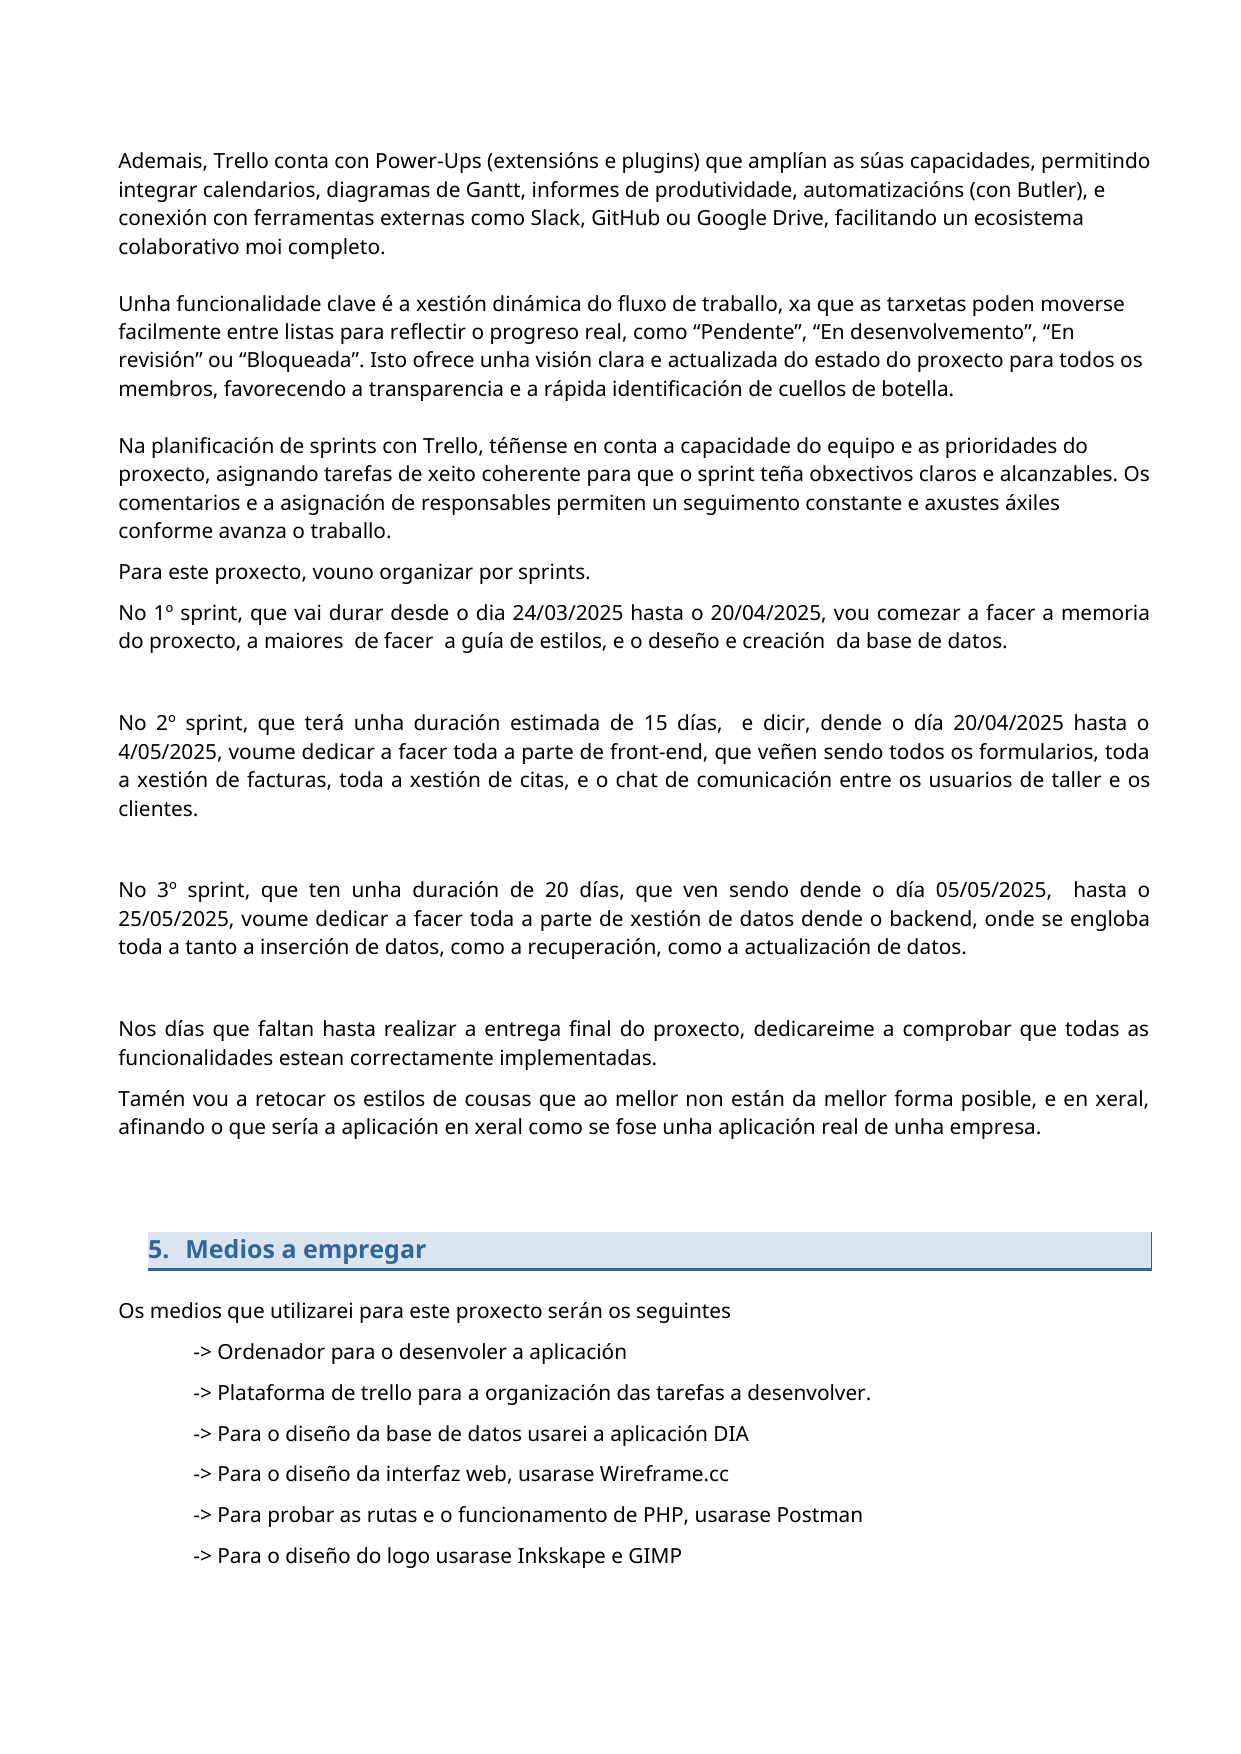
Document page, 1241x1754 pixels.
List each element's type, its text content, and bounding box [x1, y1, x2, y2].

text Nos días que faltan hasta realizar a entrega final do proxecto, dedicareime a comprobar que todas as funcionalidades estean correctamente implementadas. [118, 1014, 1152, 1071]
text -> Para o diseño do logo usarase Inkskape e GIMP [118, 1541, 1152, 1570]
text -> Plataforma de trello para a organización das tarefas a desenvolver. [118, 1378, 1152, 1406]
list Medios a empregar [148, 1232, 1151, 1268]
text Para este proxecto, vouno organizar por sprints. [118, 557, 1152, 586]
text -> Ordenador para o desenvoler a aplicación [118, 1337, 1152, 1365]
text Tamén vou a retocar os estilos de cousas que ao mellor non están da mellor forma posible, e en xeral, afinando o que sería a aplicación en xeral como se fose unha aplicación real de unha empresa. [118, 1084, 1152, 1141]
text -> Para o diseño da interfaz web, usarase Wireframe.cc [118, 1459, 1152, 1488]
text No 1º sprint, que vai durar desde o dia 24/03/2025 hasta o 20/04/2025, vou comezar a facer a memoria do proxecto, a maiores de facer a guía de estilos, e o deseño e creación da base de datos. [118, 598, 1152, 655]
text -> Para o diseño da base de datos usarei a aplicación DIA [118, 1419, 1152, 1447]
text -> Para probar as rutas e o funcionamento de PHP, usarase Postman [118, 1501, 1152, 1529]
text Os medios que utilizarei para este proxecto serán os seguintes [118, 1296, 1152, 1324]
text Ademais, Trello conta con Power-Ups (extensións e plugins) que amplían as súas capacidades, permitindo integrar calendarios, diagramas de Gantt, informes de produtividade, automatizacións (con Butler), e conexión con ferramentas externas como Slack, GitHub ou Google Drive, facilitando un ecosistema colaborativo moi completo. Unha funcionalidade clave é a xestión dinámica do fluxo de traballo, xa que as tarxetas poden moverse facilmente entre listas para reflectir o progreso real, como “Pendente”, “En desenvolvemento”, “En revisión” ou “Bloqueada”. Isto ofrece unha visión clara e actualizada do estado do proxecto para todos os membros, favorecendo a transparencia e a rápida identificación de cuellos de botella. Na planificación de sprints con Trello, téñense en conta a capacidade do equipo e as prioridades do proxecto, asignando tarefas de xeito coherente para que o sprint teña obxectivos claros e alcanzables. Os comentarios e a asignación de responsables permiten un seguimento constante e axustes áxiles conforme avanza o traballo. [118, 118, 1152, 545]
text No 2º sprint, que terá unha duración estimada de 15 días, e dicir, dende o día 20/04/2025 hasta o 4/05/2025, voume dedicar a facer toda a parte de front-end, que veñen sendo todos os formularios, toda a xestión de facturas, toda a xestión de citas, e o chat de comunicación entre os usuarios de taller e os clientes. [118, 708, 1152, 822]
text No 3º sprint, que ten unha duración de 20 días, que ven sendo dende o día 05/05/2025, hasta o 25/05/2025, voume dedicar a facer toda a parte de xestión de datos dende o backend, onde se engloba toda a tanto a inserción de datos, como a recuperación, como a actualización de datos. [118, 876, 1152, 961]
